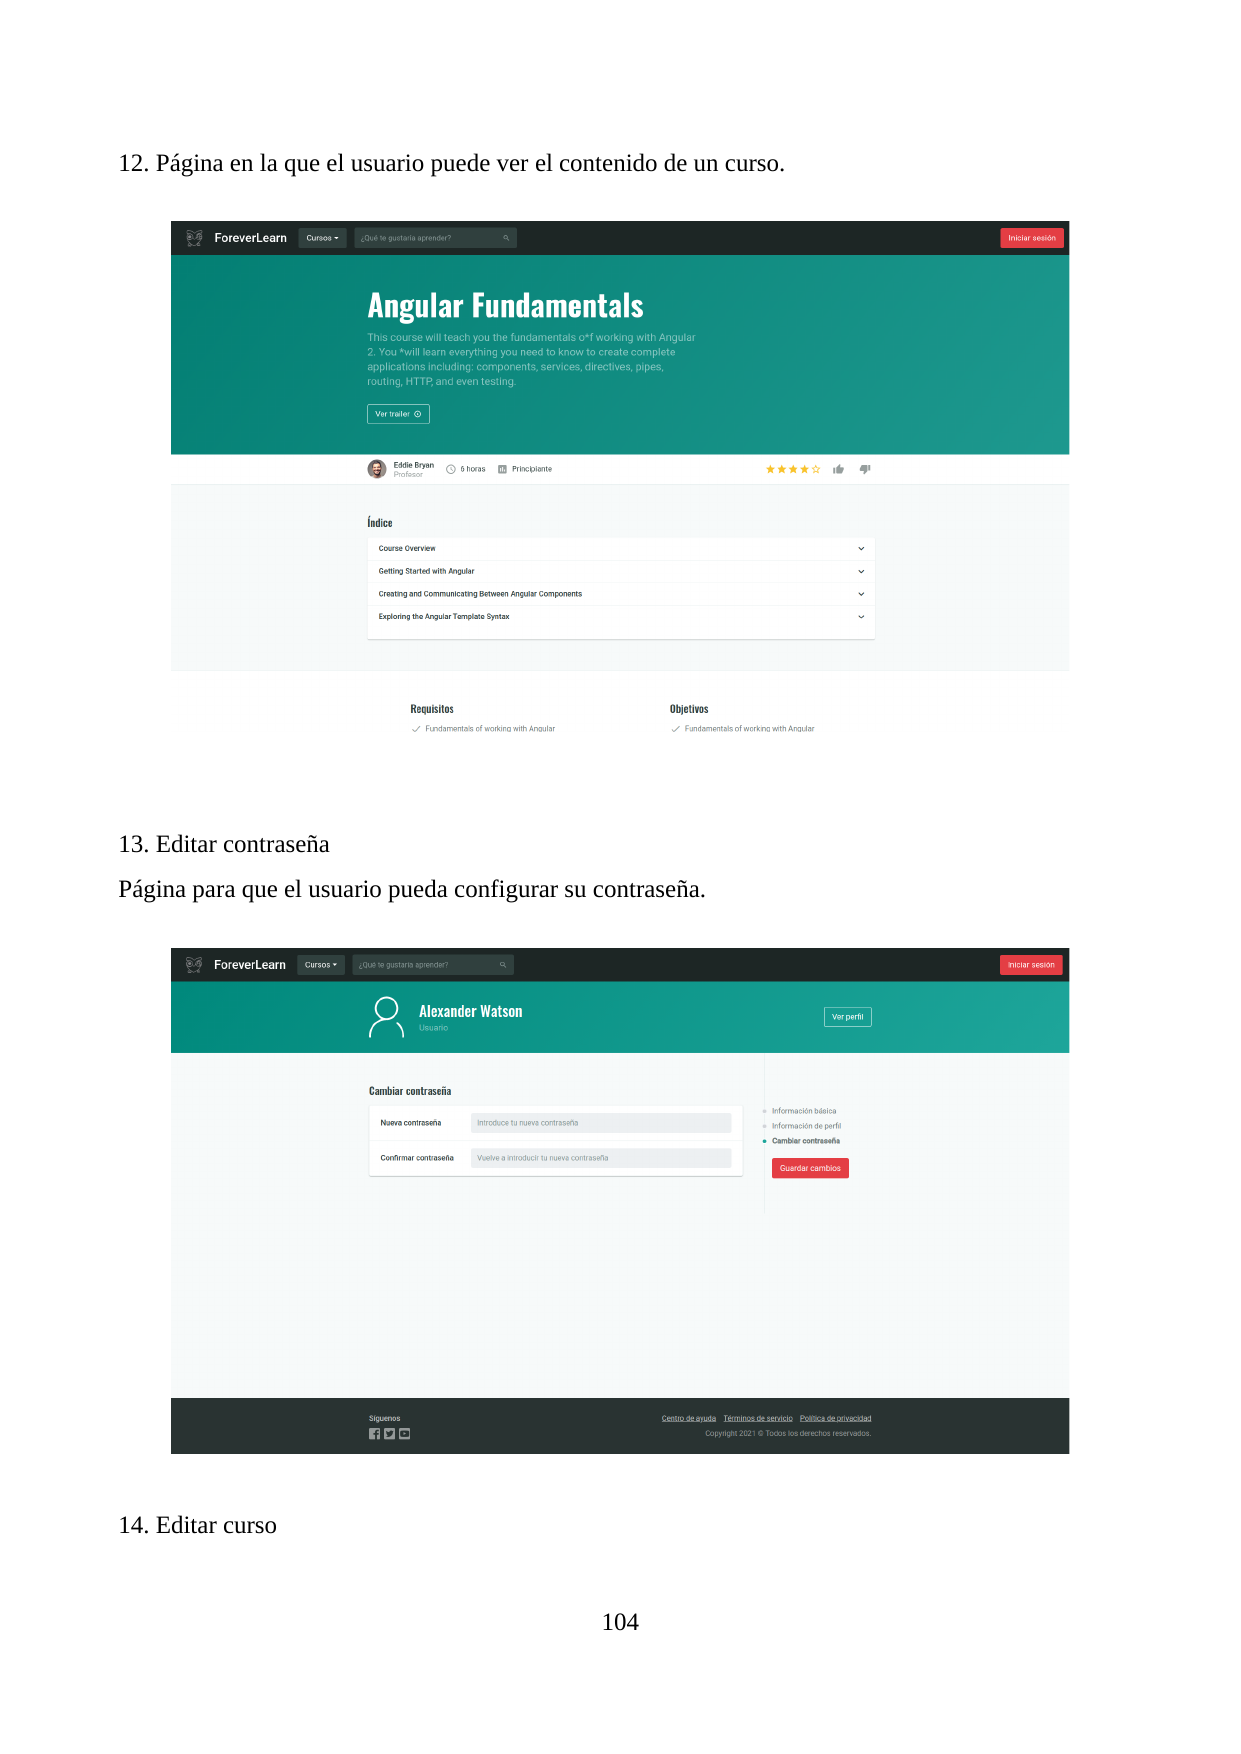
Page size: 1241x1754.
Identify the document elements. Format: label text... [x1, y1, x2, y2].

text 14. Editar curso [118, 1510, 1017, 1539]
picture [171, 221, 1070, 732]
text Página para que el usuario pueda configurar su contraseña. [118, 874, 1017, 903]
text 13. Editar contraseña [118, 829, 1017, 858]
picture [171, 948, 1070, 1454]
text 12. Página en la que el usuario puede ver el contenido de un curso. [118, 148, 1017, 176]
